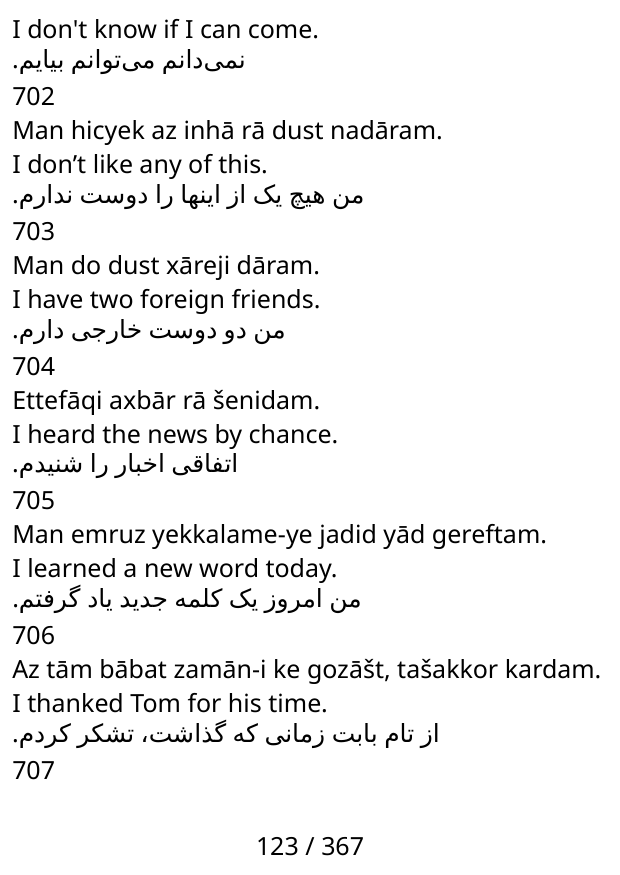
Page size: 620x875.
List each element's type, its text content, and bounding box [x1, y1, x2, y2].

text 705 [12, 483, 607, 517]
text I heard the news by chance. [12, 416, 607, 450]
text I learned a new word today. [12, 551, 607, 585]
text من هیچ یک از اینها را دوست ندارم. [12, 181, 607, 213]
text 706 [12, 618, 607, 652]
text Ettefāqi axbār rā šenidam. [12, 382, 607, 416]
text از تام بابت زمانی که گذاشت، تشکر کردم. [12, 720, 607, 753]
text اتفاقی اخبار را شنیدم. [12, 450, 607, 483]
text Man emruz yekkalame‌-ye jadid yād gereftam. [12, 517, 607, 551]
text Az tām bābat zamān-i ke gozāšt, tašakkor kardam. [12, 652, 607, 686]
text I have two foreign friends. [12, 282, 607, 316]
text Man hicyek az inhā rā dust nadāram. [12, 113, 607, 147]
text 704 [12, 348, 607, 382]
text I don't know if I can come. [12, 12, 607, 46]
text 703 [12, 213, 607, 247]
text نمی‌دانم می‌توانم بیایم. [12, 46, 607, 79]
text I don’t like any of this. [12, 147, 607, 181]
text 702 [12, 79, 607, 113]
text Man do dust xāreji dāram. [12, 247, 607, 282]
text من امروز یک کلمه جدید یاد گرفتم. [12, 585, 607, 618]
text 707 [12, 753, 607, 787]
text من دو دوست خارجی دارم. [12, 316, 607, 348]
text I thanked Tom for his time. [12, 686, 607, 720]
